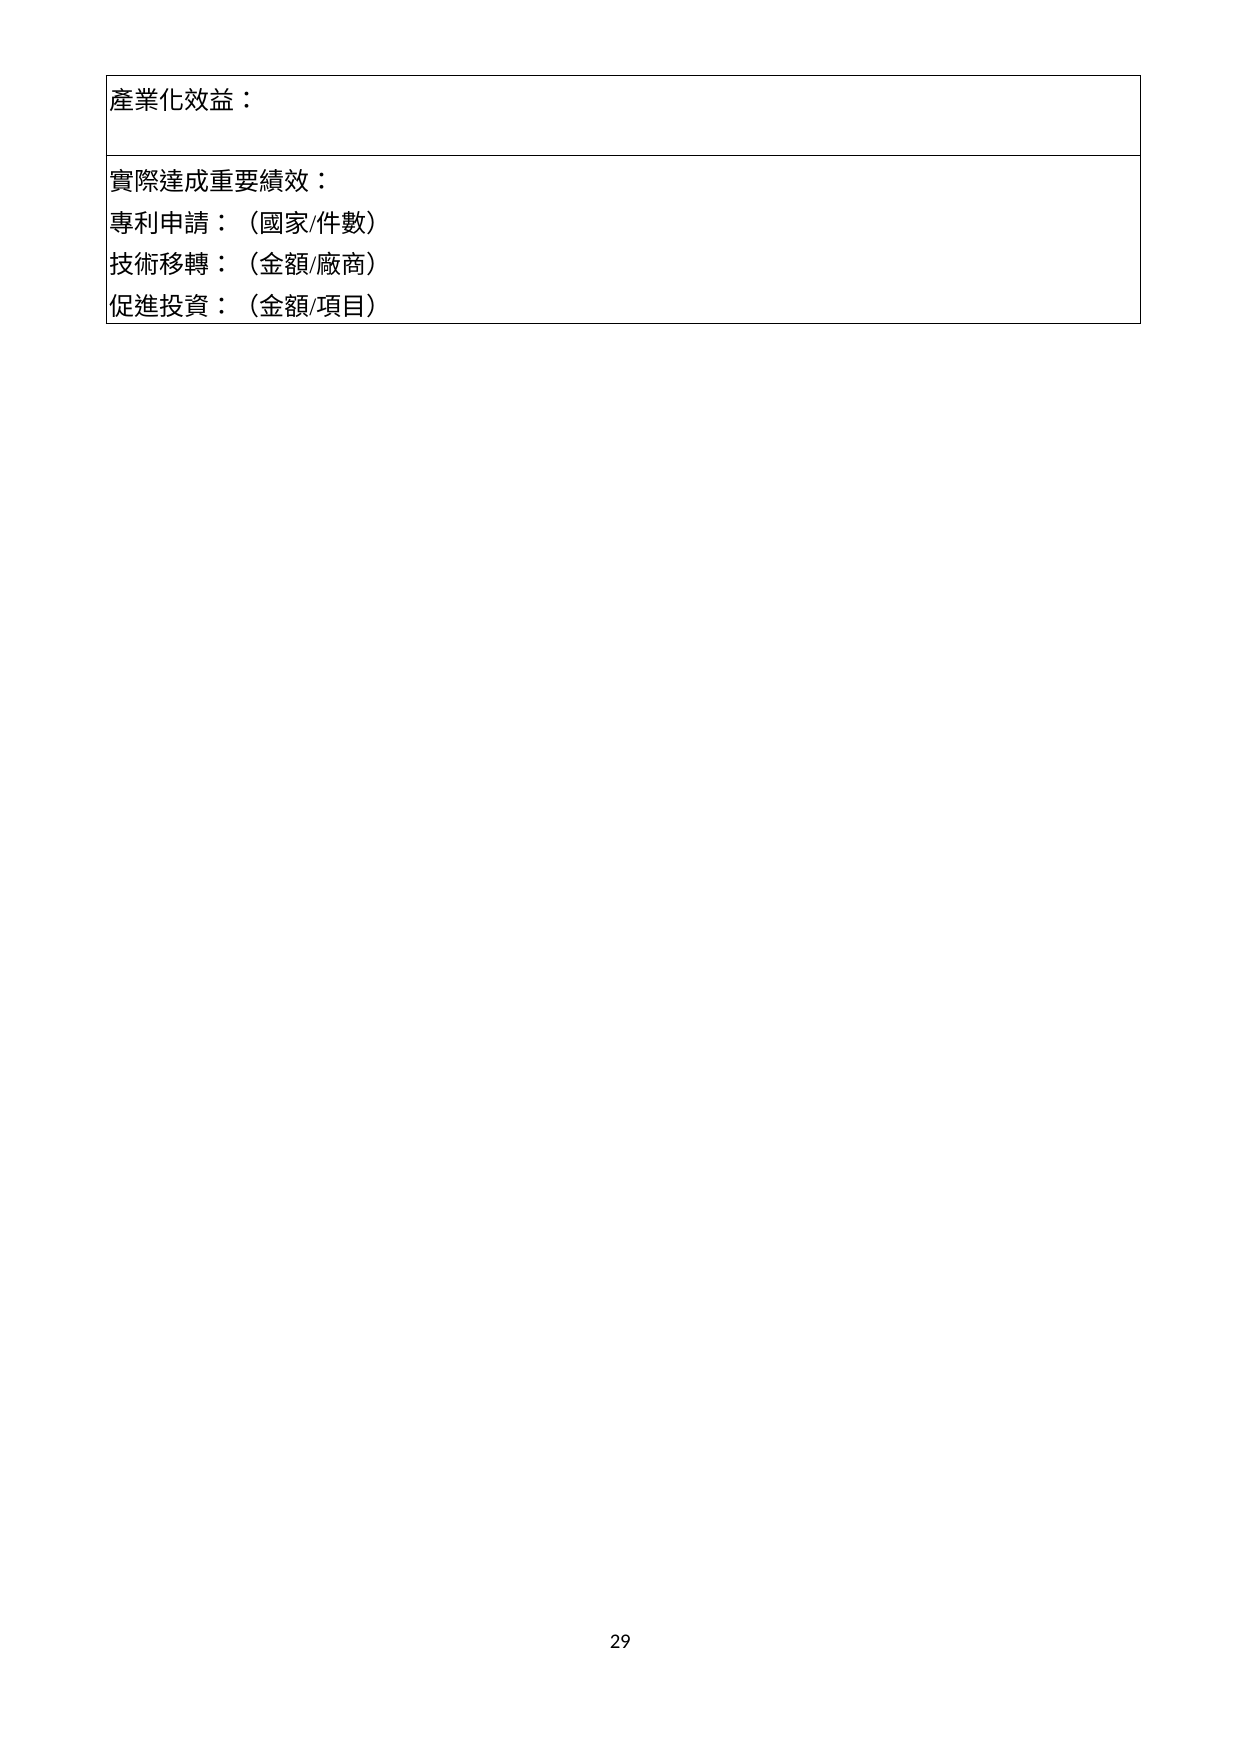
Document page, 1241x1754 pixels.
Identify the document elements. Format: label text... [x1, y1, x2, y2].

table_cell 產業化效益： [107, 76, 1140, 155]
table_cell 實際達成重要績效： 專利申請：（國家/件數） 技術移轉：（金額/廠商） 促進投資：（金額/項目） [107, 156, 1140, 323]
